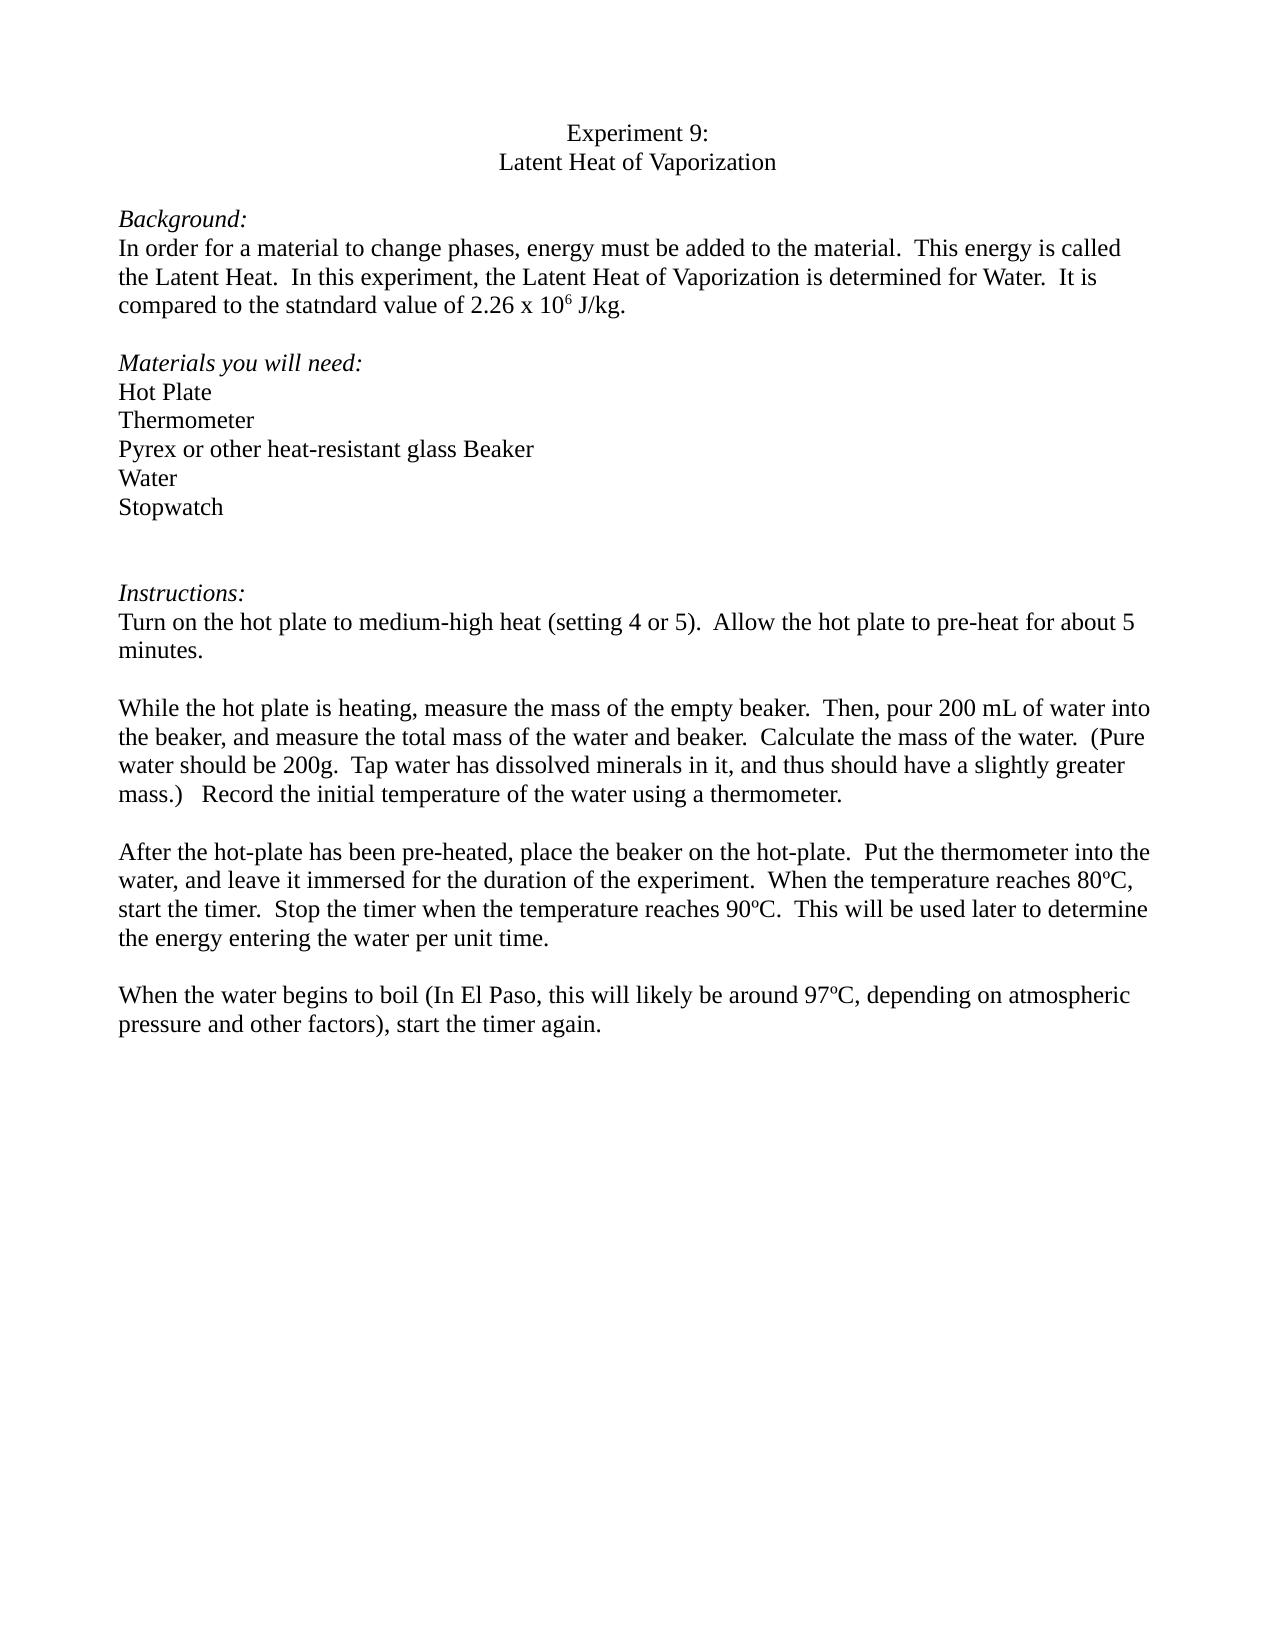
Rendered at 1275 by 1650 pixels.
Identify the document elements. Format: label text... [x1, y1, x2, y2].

text Hot Plate [118, 377, 1157, 406]
text In order for a material to change phases, energy must be added to the material. This energy is called the Latent Heat. In this experiment, the Latent Heat of Vaporization is determined for Water. It is compared to the statndard value of 2.26 x 106 J/kg. [118, 233, 1157, 319]
text Water [118, 463, 1157, 492]
text Latent Heat of Vaporization [118, 147, 1157, 176]
text After the hot-plate has been pre-heated, place the beaker on the hot-plate. Put the thermometer into the water, and leave it immersed for the duration of the experiment. When the temperature reaches 80ºC, start the timer. Stop the timer when the temperature reaches 90ºC. This will be used later to determine the energy entering the water per unit time. [118, 837, 1157, 952]
text Pyrex or other heat-resistant glass Beaker [118, 434, 1157, 463]
text Turn on the hot plate to medium-high heat (setting 4 or 5). Allow the hot plate to pre-heat for about 5 minutes. [118, 607, 1157, 664]
text Experiment 9: [118, 118, 1157, 147]
text When the water begins to boil (In El Paso, this will likely be around 97ºC, depending on atmospheric pressure and other factors), start the timer again. [118, 981, 1157, 1038]
text Thermometer [118, 406, 1157, 434]
text Instructions: [118, 578, 1157, 607]
text Background: [118, 204, 1157, 233]
text Materials you will need: [118, 348, 1157, 377]
text While the hot plate is heating, measure the mass of the empty beaker. Then, pour 200 mL of water into the beaker, and measure the total mass of the water and beaker. Calculate the mass of the water. (Pure water should be 200g. Tap water has dissolved minerals in it, and thus should have a slightly greater mass.) Record the initial temperature of the water using a thermometer. [118, 693, 1157, 808]
text Stopwatch [118, 492, 1157, 521]
